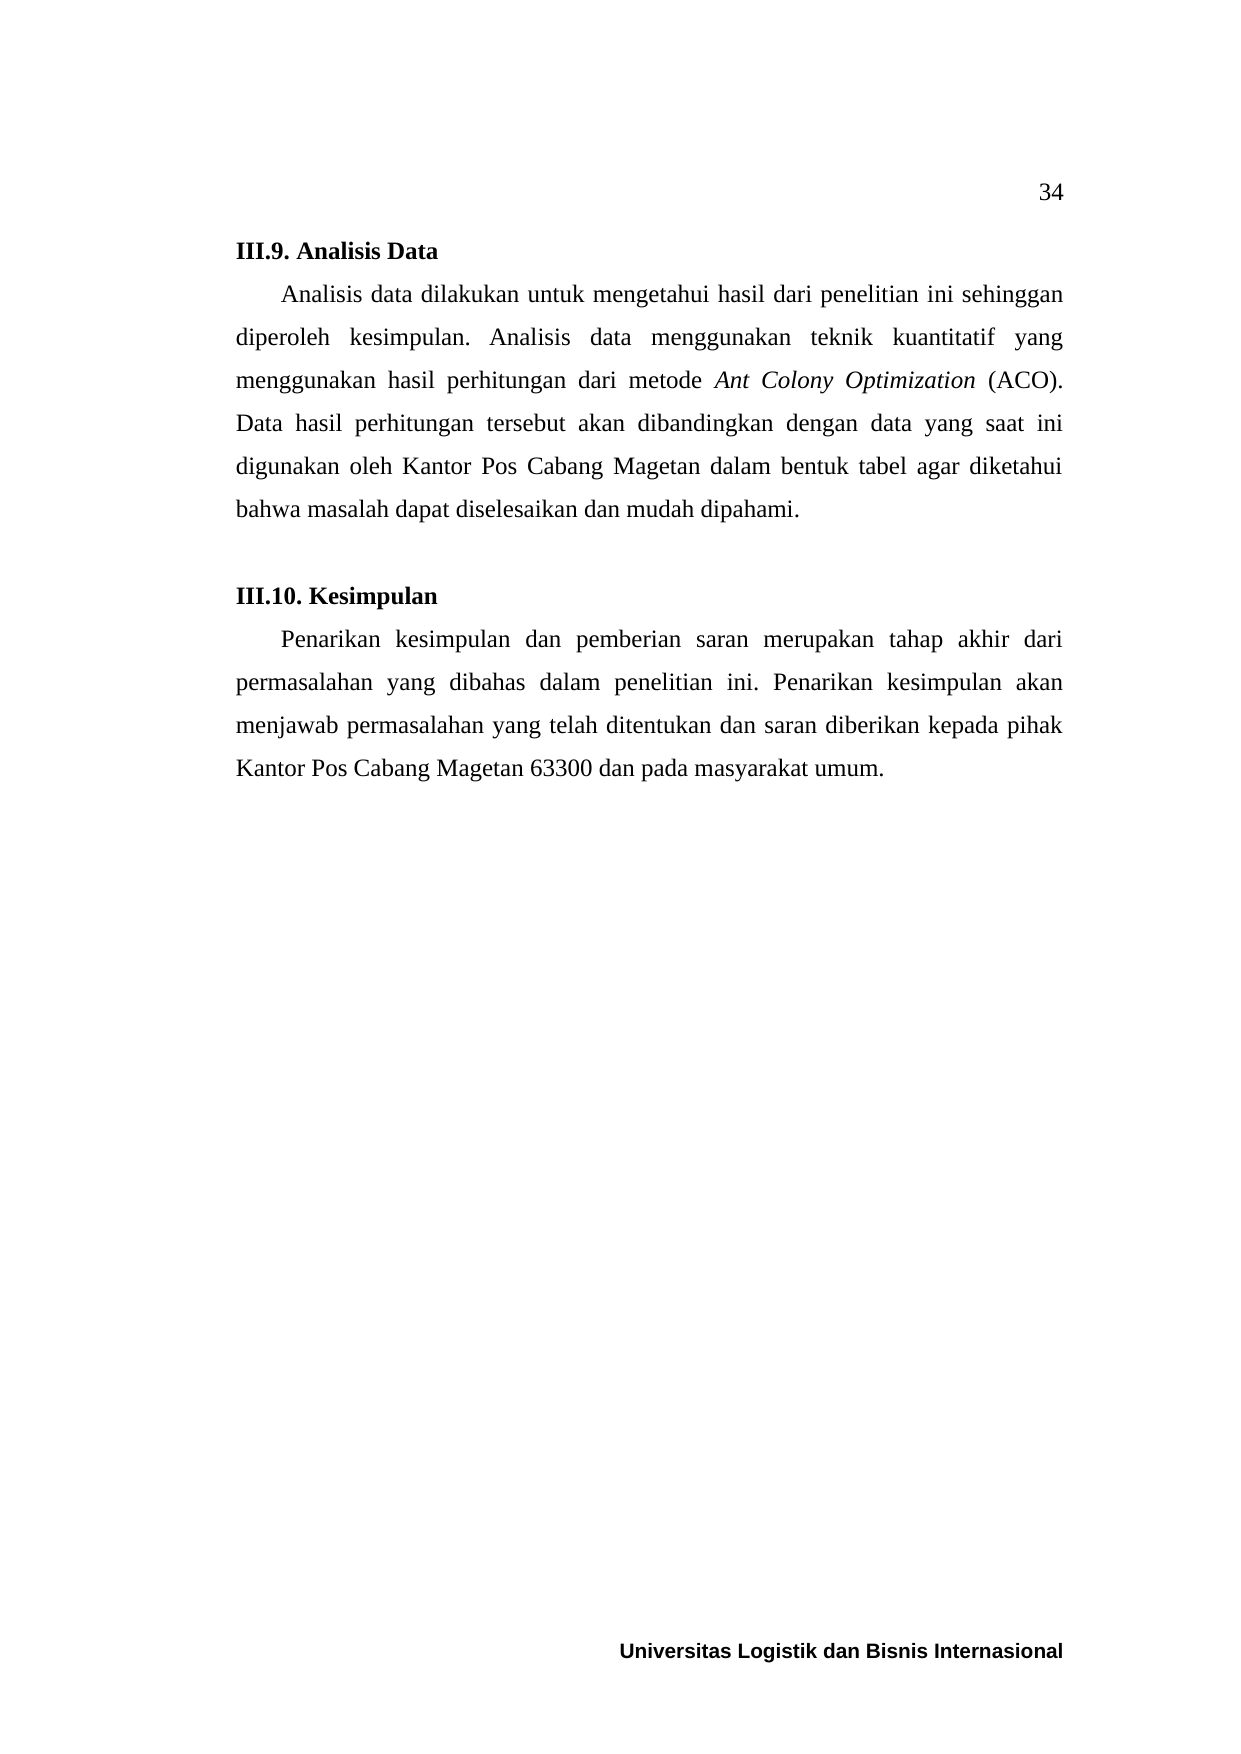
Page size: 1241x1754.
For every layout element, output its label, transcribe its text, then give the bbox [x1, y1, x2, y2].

text Penarikan kesimpulan dan pemberian saran merupakan tahap akhir dari permasalahan yang dibahas dalam penelitian ini. Penarikan kesimpulan akan menjawab permasalahan yang telah ditentukan dan saran diberikan kepada pihak Kantor Pos Cabang Magetan 63300 dan pada masyarakat umum. [236, 624, 1063, 782]
subtitle Kesimpulan [236, 581, 1063, 609]
text Analisis data dilakukan untuk mengetahui hasil dari penelitian ini sehinggan diperoleh kesimpulan. Analisis data menggunakan teknik kuantitatif yang menggunakan hasil perhitungan dari metode Ant Colony Optimization (ACO). Data hasil perhitungan tersebut akan dibandingkan dengan data yang saat ini digunakan oleh Kantor Pos Cabang Magetan dalam bentuk tabel agar diketahui bahwa masalah dapat diselesaikan dan mudah dipahami. [236, 279, 1063, 523]
subtitle Analisis data [236, 236, 1063, 264]
